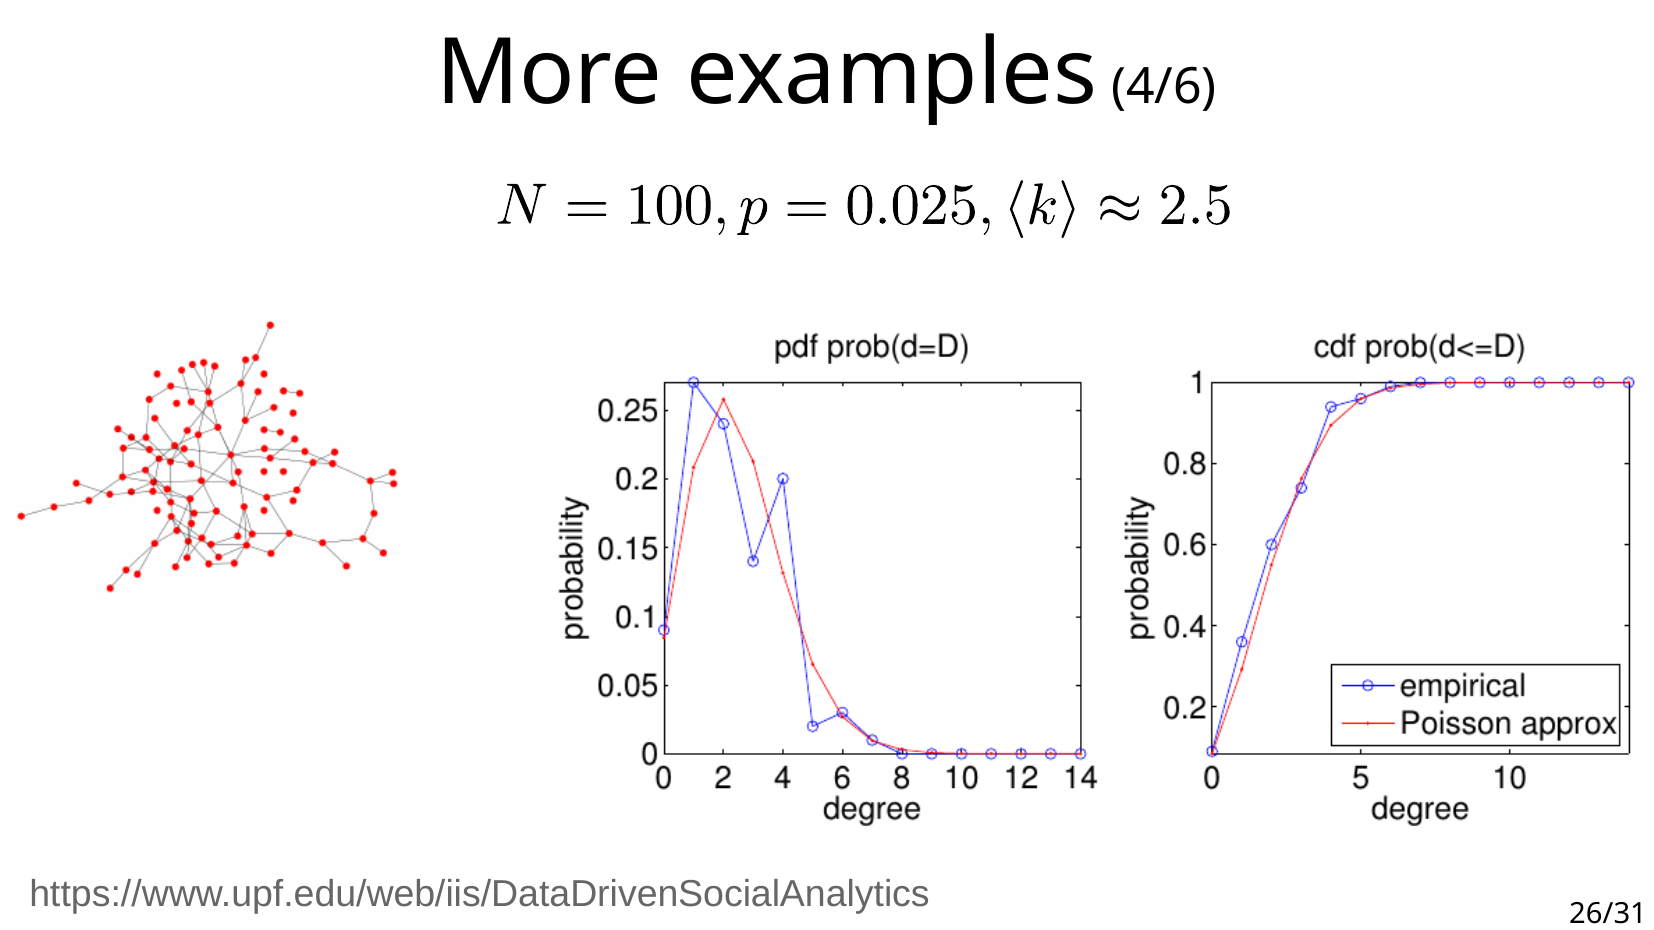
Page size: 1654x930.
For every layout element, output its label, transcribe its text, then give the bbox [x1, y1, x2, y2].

picture [0, 297, 1653, 847]
text_box [495, 180, 1233, 239]
title More examples (4/6) [82, 1, 1571, 135]
text_box https://www.upf.edu/web/iis/DataDrivenSocialAnalytics [14, 864, 1051, 922]
